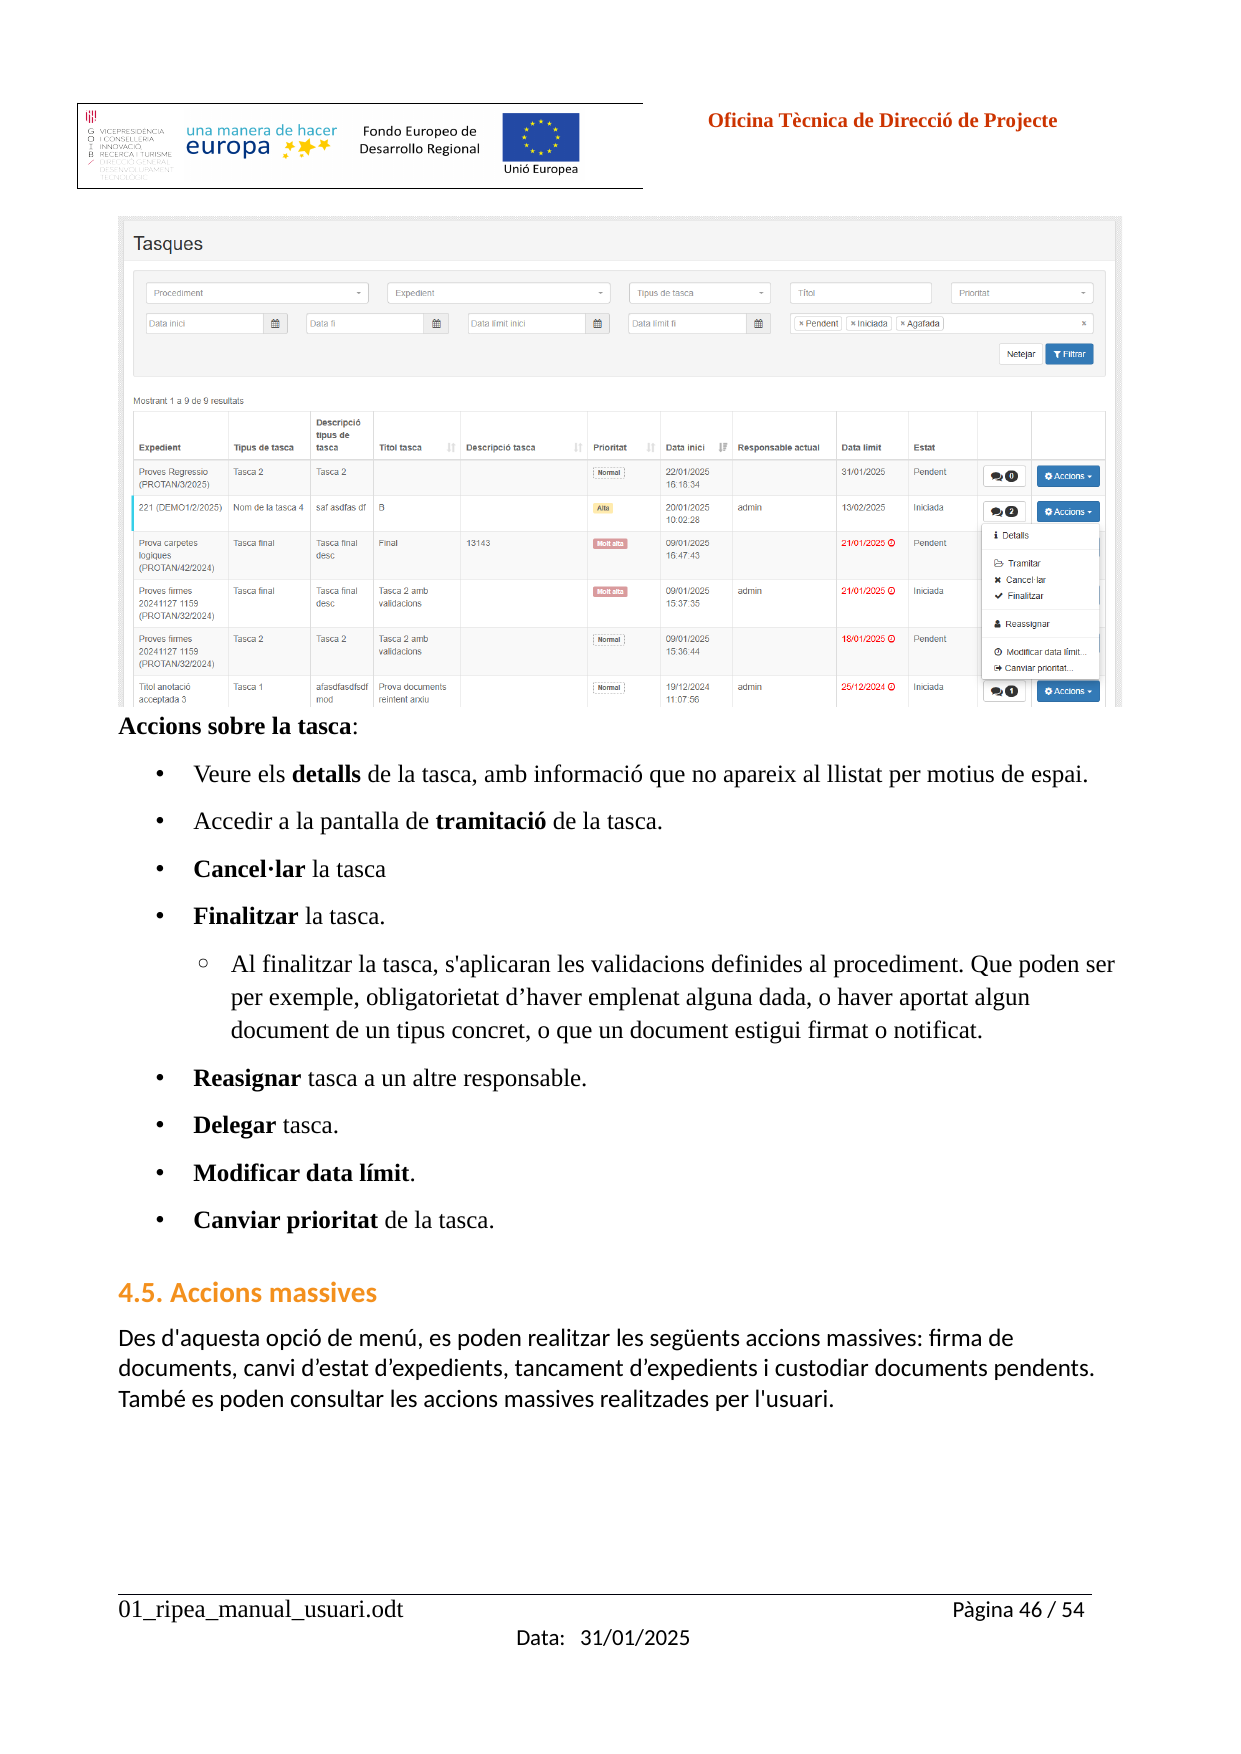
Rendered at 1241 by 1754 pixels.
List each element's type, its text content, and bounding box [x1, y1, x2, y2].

picture [118, 216, 1123, 707]
list Cancel·lar la tasca [156, 854, 1122, 883]
text Des d'aquesta opció de menú, es poden realitzar les següents accions massives: firma de documents, canvi d’estat d’expedients, tancament d’expedients i custodiar documents pendents. També es poden consultar les accions massives realitzades per l'usuari. [118, 1322, 1122, 1414]
list Finalitzar la tasca. [156, 901, 1122, 930]
picture [82, 108, 178, 182]
list Reasignar tasca a un altre responsable. [156, 1063, 1122, 1091]
list Accedir a la pantalla de tramitació de la tasca. [156, 806, 1122, 835]
list Delegar tasca. [156, 1110, 1122, 1139]
list Al finalitzar la tasca, s'aplicaran les validacions definides al procediment. Que poden ser per exemple, obligatorietat d’haver emplenat alguna dada, o haver aportat algun document de un tipus concret, o que un document estigui firmat o notificat. [193, 949, 1122, 1044]
list Veure els detalls de la tasca, amb informació que no apareix al llistat per motius de espai. [156, 759, 1122, 787]
subtitle 4.5. Accions massives [118, 1274, 1122, 1309]
picture [184, 108, 585, 182]
list Canviar prioritat de la tasca. [156, 1206, 1122, 1234]
text Accions sobre la tasca: [118, 707, 1122, 740]
list Modificar data límit. [156, 1158, 1122, 1187]
